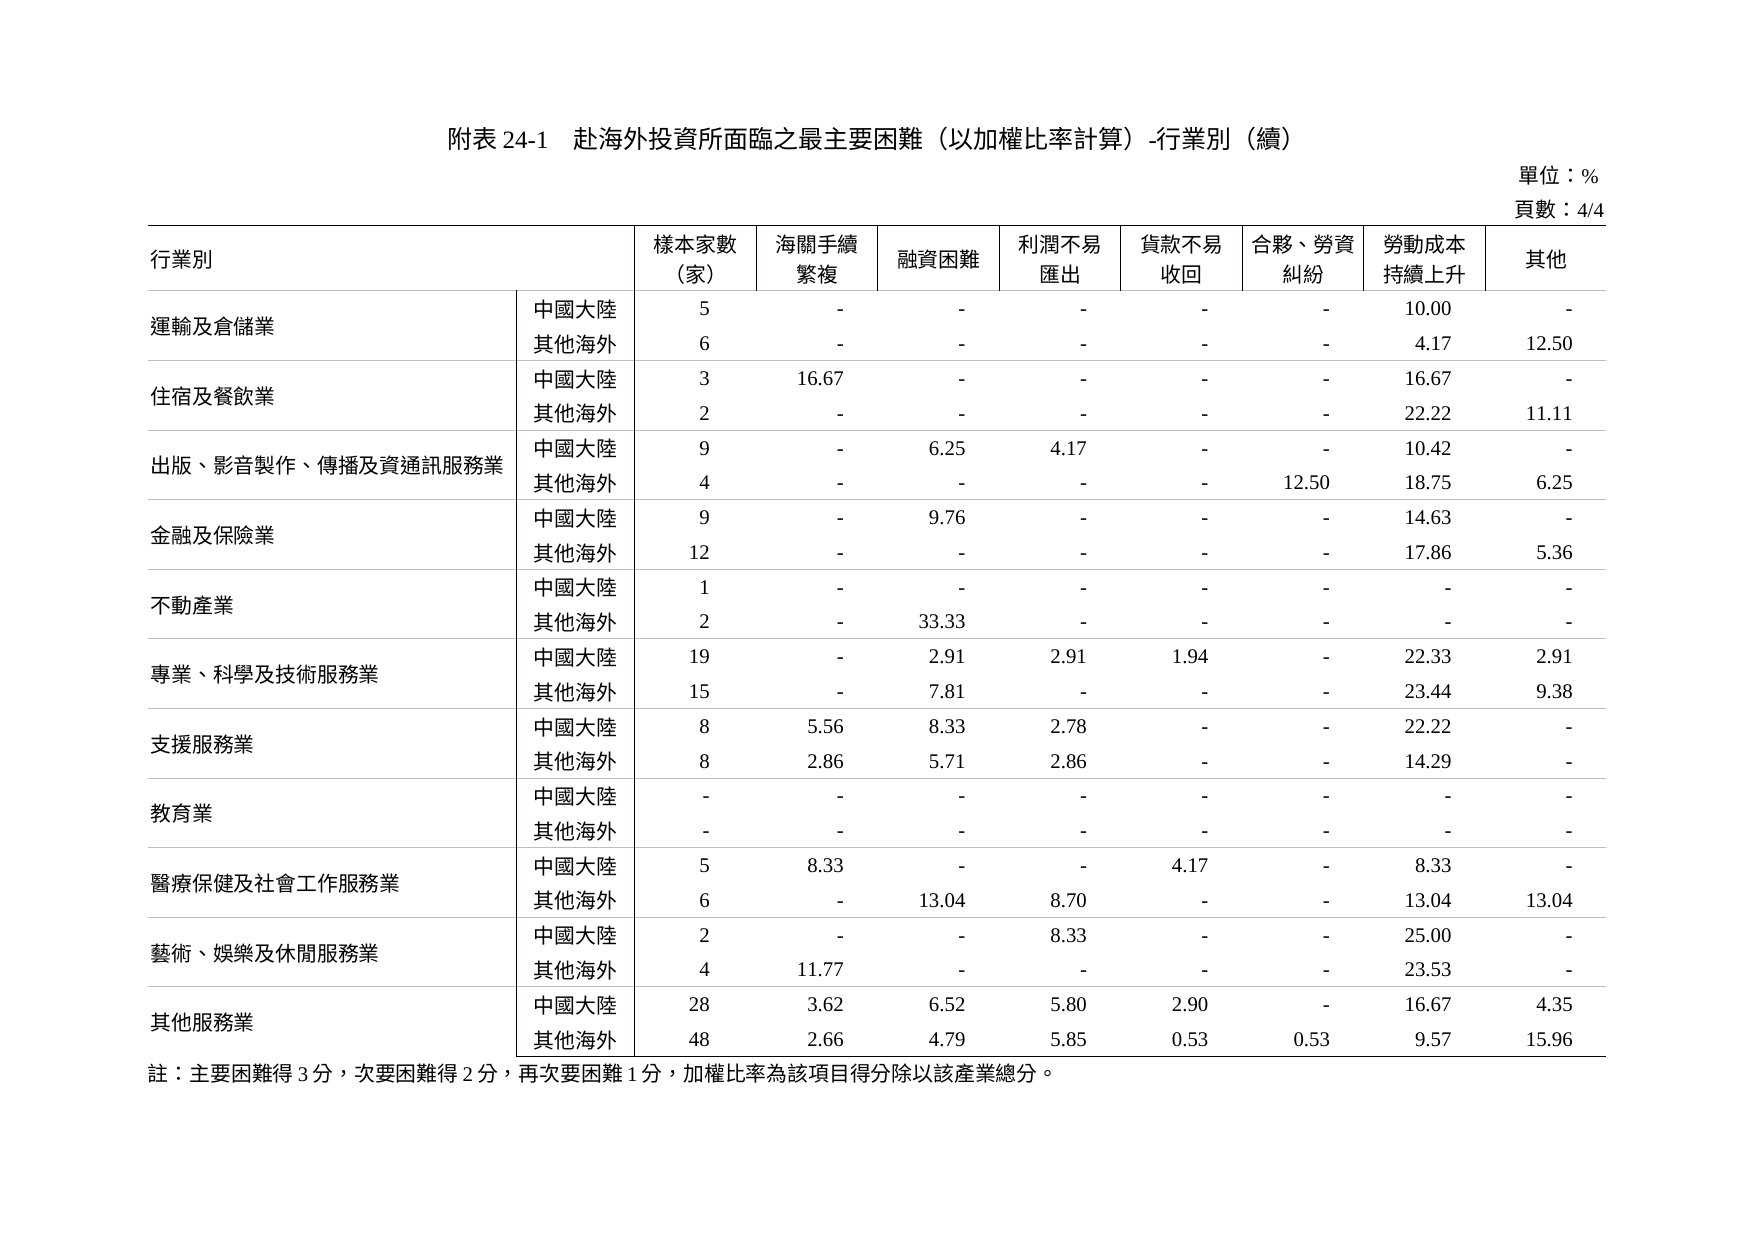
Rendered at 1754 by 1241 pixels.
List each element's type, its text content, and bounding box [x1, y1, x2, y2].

table_cell - [1485, 570, 1606, 603]
table_cell - [1121, 534, 1242, 569]
table_cell 5.71 [878, 743, 999, 777]
table_cell - [1485, 361, 1606, 395]
table_cell 中國大陸 [517, 500, 634, 534]
table_cell - [1121, 709, 1242, 743]
table_cell 12.50 [1485, 325, 1606, 360]
table_cell - [1242, 534, 1364, 569]
table_cell 住宿及餐飲業 [148, 361, 516, 429]
table_cell 13.04 [878, 882, 999, 917]
table_cell 6 [635, 882, 756, 917]
table_cell - [1242, 395, 1364, 429]
table_cell - [999, 361, 1121, 395]
table_cell - [999, 534, 1121, 569]
table_cell - [1485, 743, 1606, 777]
table_cell - [756, 464, 878, 499]
table_cell - [878, 779, 999, 812]
table_cell 2.86 [999, 743, 1121, 777]
table_cell 6 [635, 325, 756, 360]
table_cell - [999, 604, 1121, 638]
table_cell 2.91 [999, 639, 1121, 673]
table_cell - [756, 918, 878, 951]
table_cell - [1121, 882, 1242, 917]
table_cell - [1242, 743, 1364, 777]
table_cell 專業、科學及技術服務業 [148, 639, 516, 708]
table_cell 不動產業 [148, 570, 516, 638]
table_cell 9.38 [1485, 673, 1606, 708]
table_cell 9 [635, 500, 756, 534]
table_cell - [1242, 639, 1364, 673]
table_cell - [1121, 918, 1242, 951]
table_cell 其他海外 [517, 464, 634, 499]
table_cell 1 [635, 570, 756, 603]
table_cell 教育業 [148, 779, 516, 847]
table_cell - [756, 291, 878, 325]
table_cell - [1121, 951, 1242, 986]
table_cell 其他海外 [517, 325, 634, 360]
table_cell 9.57 [1364, 1021, 1485, 1056]
table_cell 5 [635, 848, 756, 882]
table_cell - [1485, 500, 1606, 534]
table_cell - [1242, 325, 1364, 360]
table_cell - [756, 882, 878, 917]
table_cell 中國大陸 [517, 361, 634, 395]
table_cell - [878, 848, 999, 882]
table_cell 16.67 [1364, 361, 1485, 395]
table_cell 8.33 [878, 709, 999, 743]
table_cell - [999, 395, 1121, 429]
table_cell 48 [635, 1021, 756, 1056]
table_cell 13.04 [1485, 882, 1606, 917]
table_cell 其他海外 [517, 673, 634, 708]
table_cell - [878, 918, 999, 951]
table_cell 0.53 [1121, 1021, 1242, 1056]
table_cell 2 [635, 918, 756, 951]
table_cell - [756, 812, 878, 847]
table_cell - [999, 779, 1121, 812]
table_cell - [1121, 779, 1242, 812]
table_cell - [1121, 743, 1242, 777]
text 註：主要困難得3分，次要困難得2分，再次要困難1分，加權比率為該項目得分除以該產業總分。 [148, 1057, 1606, 1087]
table_cell 23.44 [1364, 673, 1485, 708]
table_cell - [1485, 431, 1606, 464]
table_cell - [999, 848, 1121, 882]
table_cell 3.62 [756, 987, 878, 1021]
table_cell - [878, 325, 999, 360]
table_cell - [756, 500, 878, 534]
table_cell 4.17 [1364, 325, 1485, 360]
table_cell - [999, 673, 1121, 708]
table_cell - [1485, 812, 1606, 847]
table_cell - [635, 812, 756, 847]
table_cell 8 [635, 709, 756, 743]
table_cell - [1364, 604, 1485, 638]
table_cell 其他海外 [517, 743, 634, 777]
table_cell - [1364, 779, 1485, 812]
table_cell 15 [635, 673, 756, 708]
table_cell - [1242, 361, 1364, 395]
table_cell 2.86 [756, 743, 878, 777]
table_cell 12 [635, 534, 756, 569]
table_cell 中國大陸 [517, 570, 634, 603]
table_cell - [1242, 779, 1364, 812]
table_cell 3 [635, 361, 756, 395]
table_cell 19 [635, 639, 756, 673]
table_cell 5.85 [999, 1021, 1121, 1056]
table_cell 其他海外 [517, 951, 634, 986]
table_cell - [1242, 882, 1364, 917]
table_cell 6.25 [1485, 464, 1606, 499]
table_cell 6.25 [878, 431, 999, 464]
table_cell 4 [635, 464, 756, 499]
table_cell - [999, 500, 1121, 534]
table_cell - [756, 673, 878, 708]
table_cell 其他海外 [517, 882, 634, 917]
table_cell 其他 [1486, 226, 1606, 290]
table_cell - [1121, 570, 1242, 603]
table_cell - [1121, 325, 1242, 360]
table_cell 其他服務業 [148, 987, 516, 1056]
table_cell 頁數：4/4 [148, 192, 1606, 225]
table_cell - [999, 464, 1121, 499]
table_cell 金融及保險業 [148, 500, 516, 569]
table_cell - [1242, 812, 1364, 847]
table_cell 運輸及倉儲業 [148, 291, 516, 360]
table_cell 貨款不易 收回 [1121, 226, 1242, 290]
table_cell 2 [635, 395, 756, 429]
table_cell - [1121, 431, 1242, 464]
table_cell - [878, 812, 999, 847]
table_cell 勞動成本 持續上升 [1364, 226, 1485, 290]
table_cell - [1121, 500, 1242, 534]
table_cell - [1242, 673, 1364, 708]
table_cell 22.22 [1364, 395, 1485, 429]
table_cell - [1242, 570, 1364, 603]
table_cell 4.35 [1485, 987, 1606, 1021]
table_cell - [1364, 570, 1485, 603]
table_cell - [878, 534, 999, 569]
table_cell 15.96 [1485, 1021, 1606, 1056]
table_cell 17.86 [1364, 534, 1485, 569]
table_cell 12.50 [1242, 464, 1364, 499]
table_cell - [1485, 709, 1606, 743]
table_cell - [1485, 848, 1606, 882]
table_cell - [1121, 464, 1242, 499]
table_cell - [1485, 604, 1606, 638]
table_cell 4.17 [1121, 848, 1242, 882]
table_cell 13.04 [1364, 882, 1485, 917]
table_cell 9.76 [878, 500, 999, 534]
table_cell 1.94 [1121, 639, 1242, 673]
table_cell - [878, 951, 999, 986]
table_cell 8.33 [1364, 848, 1485, 882]
table_cell 中國大陸 [517, 639, 634, 673]
table_cell 中國大陸 [517, 848, 634, 882]
table_cell - [1485, 951, 1606, 986]
table_cell 中國大陸 [517, 431, 634, 464]
table_cell 5.80 [999, 987, 1121, 1021]
table_cell 16.67 [1364, 987, 1485, 1021]
table_cell 5.56 [756, 709, 878, 743]
table_cell - [1242, 604, 1364, 638]
table_cell - [878, 361, 999, 395]
table_cell - [756, 431, 878, 464]
table_cell 2.91 [878, 639, 999, 673]
table_cell 海關手續 繁複 [757, 226, 877, 290]
table_cell 6.52 [878, 987, 999, 1021]
table_cell 中國大陸 [517, 291, 634, 325]
table_cell 融資困難 [878, 226, 999, 290]
table_cell 22.33 [1364, 639, 1485, 673]
table_cell - [756, 395, 878, 429]
table_cell 5.36 [1485, 534, 1606, 569]
table_cell - [1242, 500, 1364, 534]
table_cell 7.81 [878, 673, 999, 708]
table_cell 2.66 [756, 1021, 878, 1056]
table_cell - [1242, 291, 1364, 325]
table_cell 8.70 [999, 882, 1121, 917]
table_cell - [999, 570, 1121, 603]
table_cell 2.90 [1121, 987, 1242, 1021]
table_cell - [1121, 291, 1242, 325]
table_cell 中國大陸 [517, 987, 634, 1021]
table_cell - [756, 570, 878, 603]
table_cell 2.78 [999, 709, 1121, 743]
table_cell 樣本家數（家） [635, 226, 756, 290]
table_cell 18.75 [1364, 464, 1485, 499]
table_cell 中國大陸 [517, 918, 634, 951]
table_cell - [878, 395, 999, 429]
table_cell - [1121, 395, 1242, 429]
table_cell - [756, 534, 878, 569]
table_cell - [756, 779, 878, 812]
table_cell 合夥、勞資糾紛 [1243, 226, 1363, 290]
table_cell - [1242, 987, 1364, 1021]
table_cell - [635, 779, 756, 812]
table_cell 中國大陸 [517, 779, 634, 812]
table_cell 10.00 [1364, 291, 1485, 325]
table_cell 4.79 [878, 1021, 999, 1056]
table_cell 醫療保健及社會工作服務業 [148, 848, 516, 917]
table_cell - [878, 464, 999, 499]
table_cell - [1242, 709, 1364, 743]
table_cell - [756, 639, 878, 673]
table_cell 其他海外 [517, 1021, 634, 1056]
table_cell 支援服務業 [148, 709, 516, 777]
table_cell - [1242, 951, 1364, 986]
table_cell - [878, 291, 999, 325]
table_cell - [999, 812, 1121, 847]
table_cell 25.00 [1364, 918, 1485, 951]
table_cell - [999, 291, 1121, 325]
table_cell 16.67 [756, 361, 878, 395]
table_cell 其他海外 [517, 534, 634, 569]
table_cell 14.63 [1364, 500, 1485, 534]
table_cell - [1485, 918, 1606, 951]
table_cell 22.22 [1364, 709, 1485, 743]
table_cell 單位：% [148, 158, 1606, 192]
table_cell - [999, 325, 1121, 360]
table_cell - [1121, 812, 1242, 847]
table_cell 5 [635, 291, 756, 325]
table_cell 14.29 [1364, 743, 1485, 777]
table_cell 8.33 [999, 918, 1121, 951]
table_cell - [1121, 673, 1242, 708]
table_cell 9 [635, 431, 756, 464]
table_cell 11.11 [1485, 395, 1606, 429]
table_cell - [1242, 848, 1364, 882]
table_cell 中國大陸 [517, 709, 634, 743]
table_cell 2.91 [1485, 639, 1606, 673]
table_cell 33.33 [878, 604, 999, 638]
table_cell - [1121, 604, 1242, 638]
table_cell 2 [635, 604, 756, 638]
table_cell 23.53 [1364, 951, 1485, 986]
table_cell - [1242, 918, 1364, 951]
table_cell 4.17 [999, 431, 1121, 464]
table_cell 利潤不易 匯出 [1000, 226, 1120, 290]
table_cell 其他海外 [517, 395, 634, 429]
table_cell 10.42 [1364, 431, 1485, 464]
table_cell 0.53 [1242, 1021, 1364, 1056]
table_cell - [1364, 812, 1485, 847]
table_cell 其他海外 [517, 604, 634, 638]
table_cell - [999, 951, 1121, 986]
table_cell - [756, 604, 878, 638]
table_cell - [878, 570, 999, 603]
table_cell 其他海外 [517, 812, 634, 847]
table_cell - [756, 325, 878, 360]
table_cell 28 [635, 987, 756, 1021]
table_cell - [1121, 361, 1242, 395]
table_cell 行業別 [148, 226, 634, 290]
table_cell 8.33 [756, 848, 878, 882]
table_cell - [1242, 431, 1364, 464]
table_cell - [1485, 291, 1606, 325]
table_cell - [1485, 779, 1606, 812]
table_cell 4 [635, 951, 756, 986]
table_cell 藝術、娛樂及休閒服務業 [148, 918, 516, 986]
table_cell 11.77 [756, 951, 878, 986]
table_header 附表24-1 赴海外投資所面臨之最主要困難（以加權比率計算）-行業別（續） [148, 118, 1606, 158]
table_cell 8 [635, 743, 756, 777]
table_cell 出版、影音製作、傳播及資通訊服務業 [148, 431, 516, 499]
